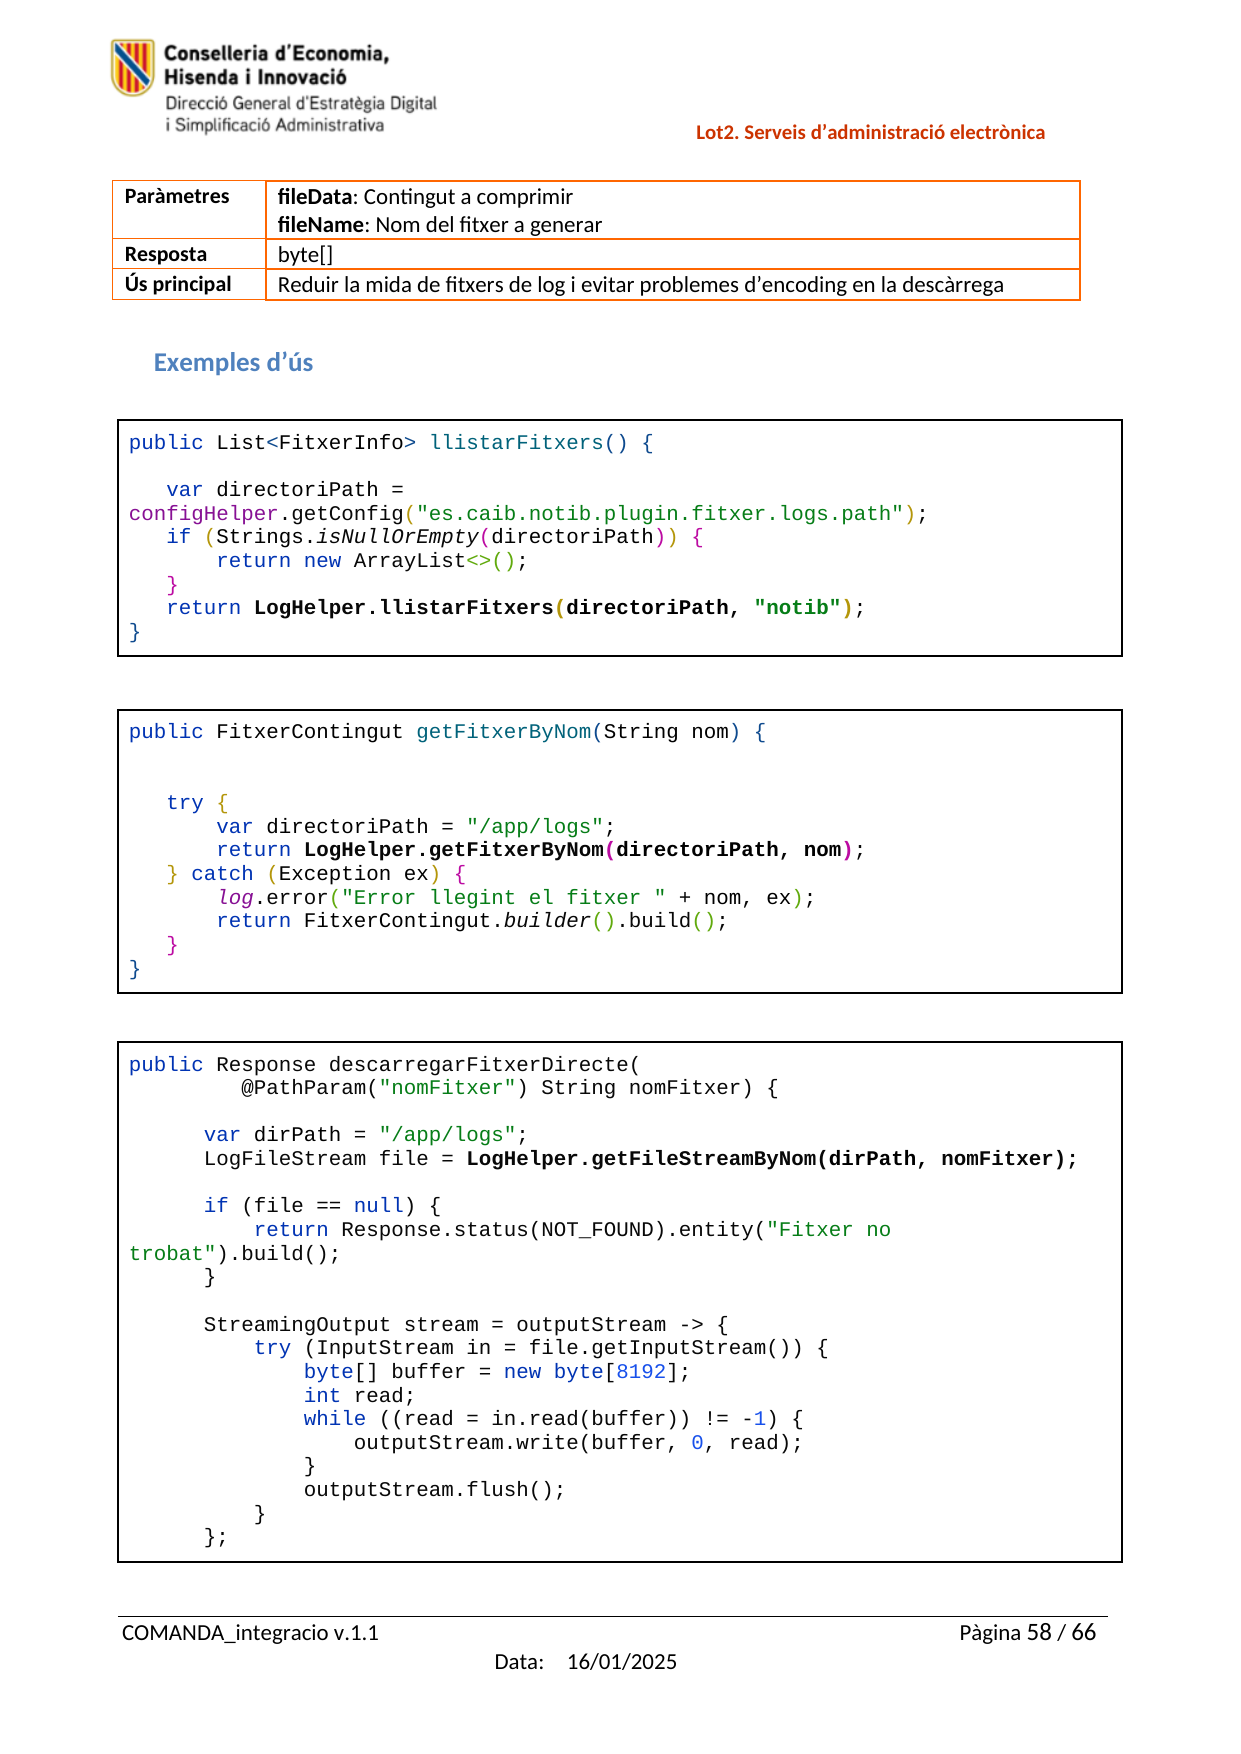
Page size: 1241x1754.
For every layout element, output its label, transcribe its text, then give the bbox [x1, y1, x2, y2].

table_header public List<FitxerInfo> llistarFitxers() { var directoriPath = configHelper.getConfig("es.caib.notib.plugin.fitxer.logs.path"); if (Strings.isNullOrEmpty(directoriPath)) { return new ArrayList<>(); } return LogHelper.llistarFitxers(directoriPath, "notib"); } [119, 421, 1121, 655]
table_cell Paràmetres [113, 181, 265, 238]
table_cell byte[] [267, 240, 1079, 268]
table_cell Reduir la mida de fitxers de log i evitar problemes d’encoding en la descàrrega [267, 270, 1079, 298]
subtitle Exemples d’ús [153, 346, 1122, 379]
table_cell Resposta [113, 239, 265, 268]
table_cell Ús principal [113, 269, 265, 298]
picture [100, 26, 467, 156]
table_header public FitxerContingut getFitxerByNom(String nom) { try { var directoriPath = "/app/logs"; return LogHelper.getFitxerByNom(directoriPath, nom); } catch (Exception ex) { log.error("Error llegint el fitxer " + nom, ex); return FitxerContingut.builder().build(); } } [119, 711, 1121, 992]
table_header public Response descarregarFitxerDirecte( @PathParam("nomFitxer") String nomFitxer) { var dirPath = "/app/logs"; LogFileStream file = LogHelper.getFileStreamByNom(dirPath, nomFitxer); if (file == null) { return Response.status(NOT_FOUND).entity("Fitxer no trobat").build(); } StreamingOutput stream = outputStream -> { try (InputStream in = file.getInputStream()) { byte[] buffer = new byte[8192]; int read; while ((read = in.read(buffer)) != -1) { outputStream.write(buffer, 0, read); } outputStream.flush(); } }; [119, 1043, 1121, 1561]
table_cell fileData: Contingut a comprimir fileName: Nom del fitxer a generar [267, 182, 1079, 238]
